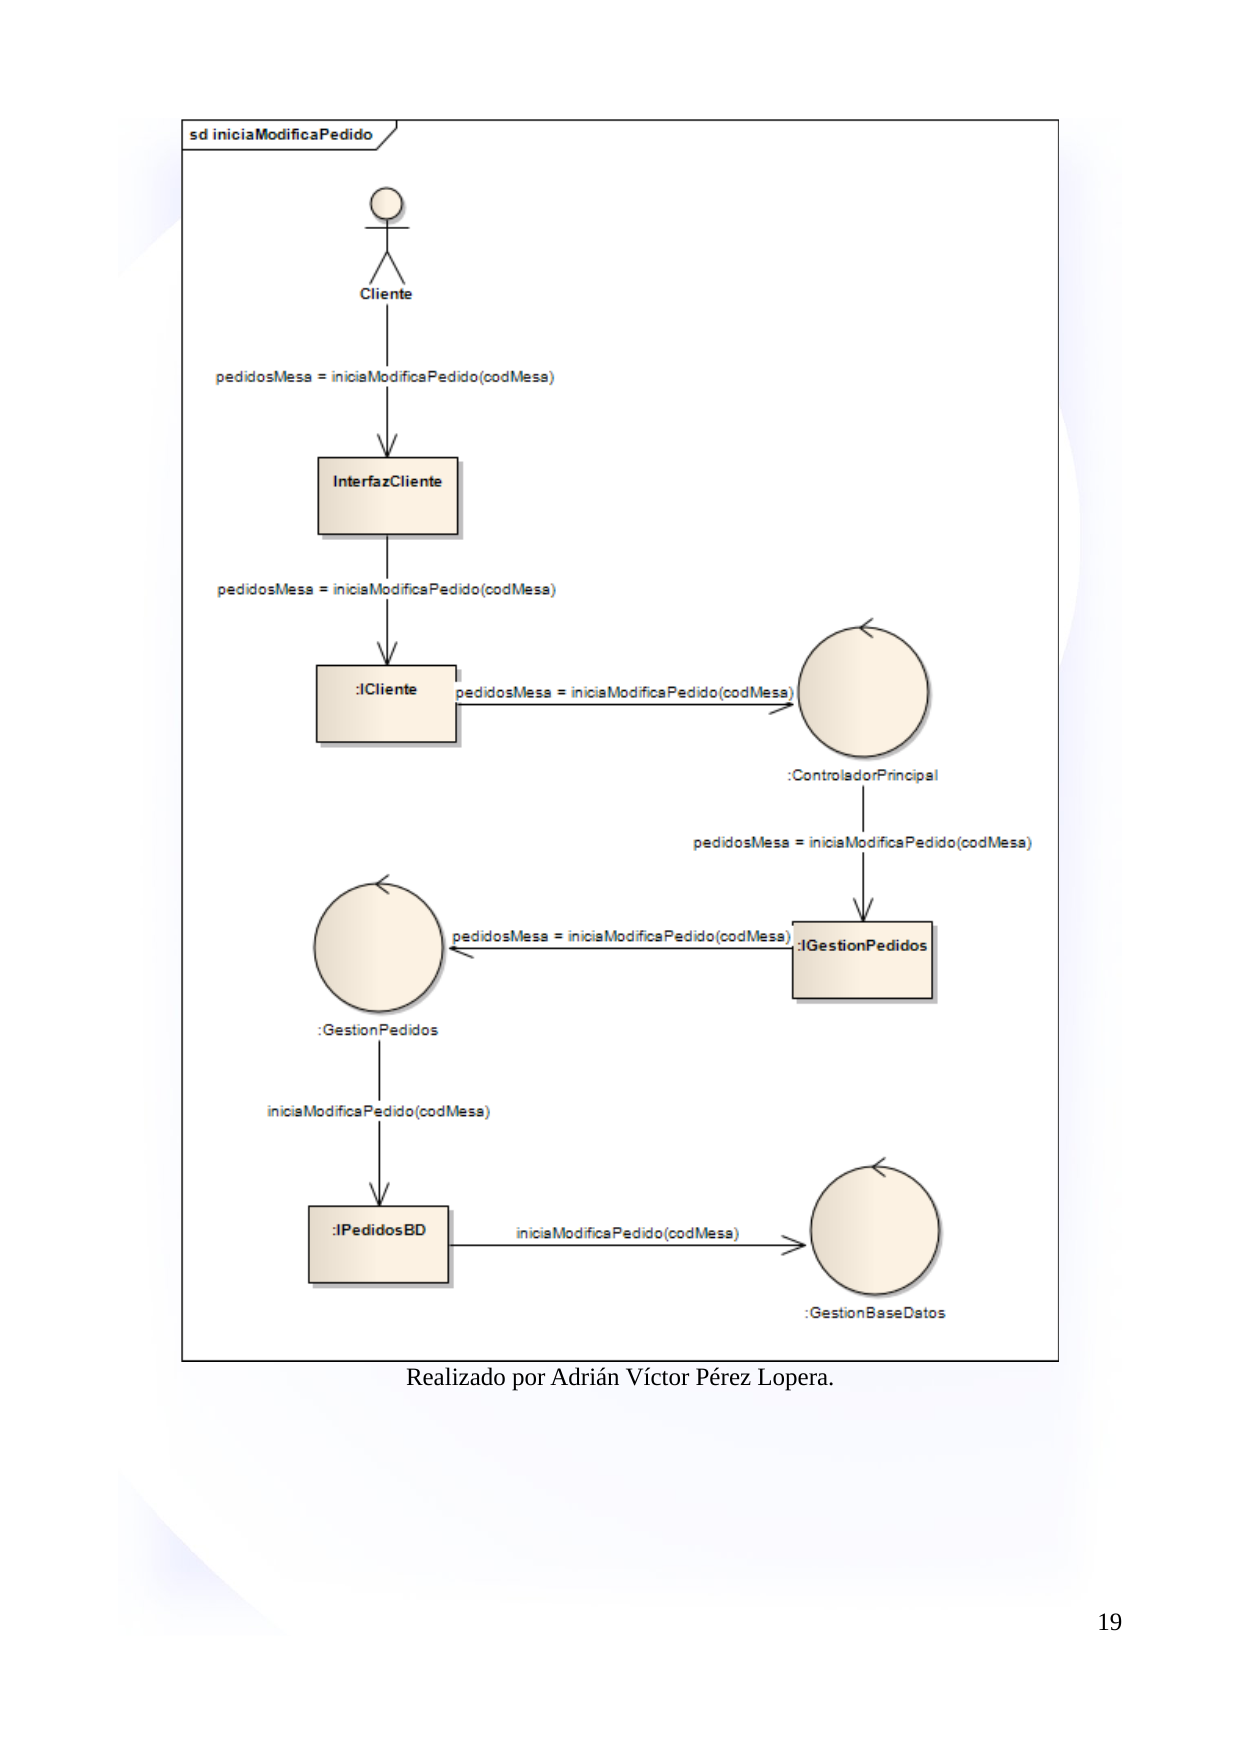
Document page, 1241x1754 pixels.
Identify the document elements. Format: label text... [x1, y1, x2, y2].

picture [118, 1391, 1122, 1636]
picture [181, 118, 1059, 1362]
text Realizado por Adrián Víctor Pérez Lopera. [118, 1362, 1122, 1391]
